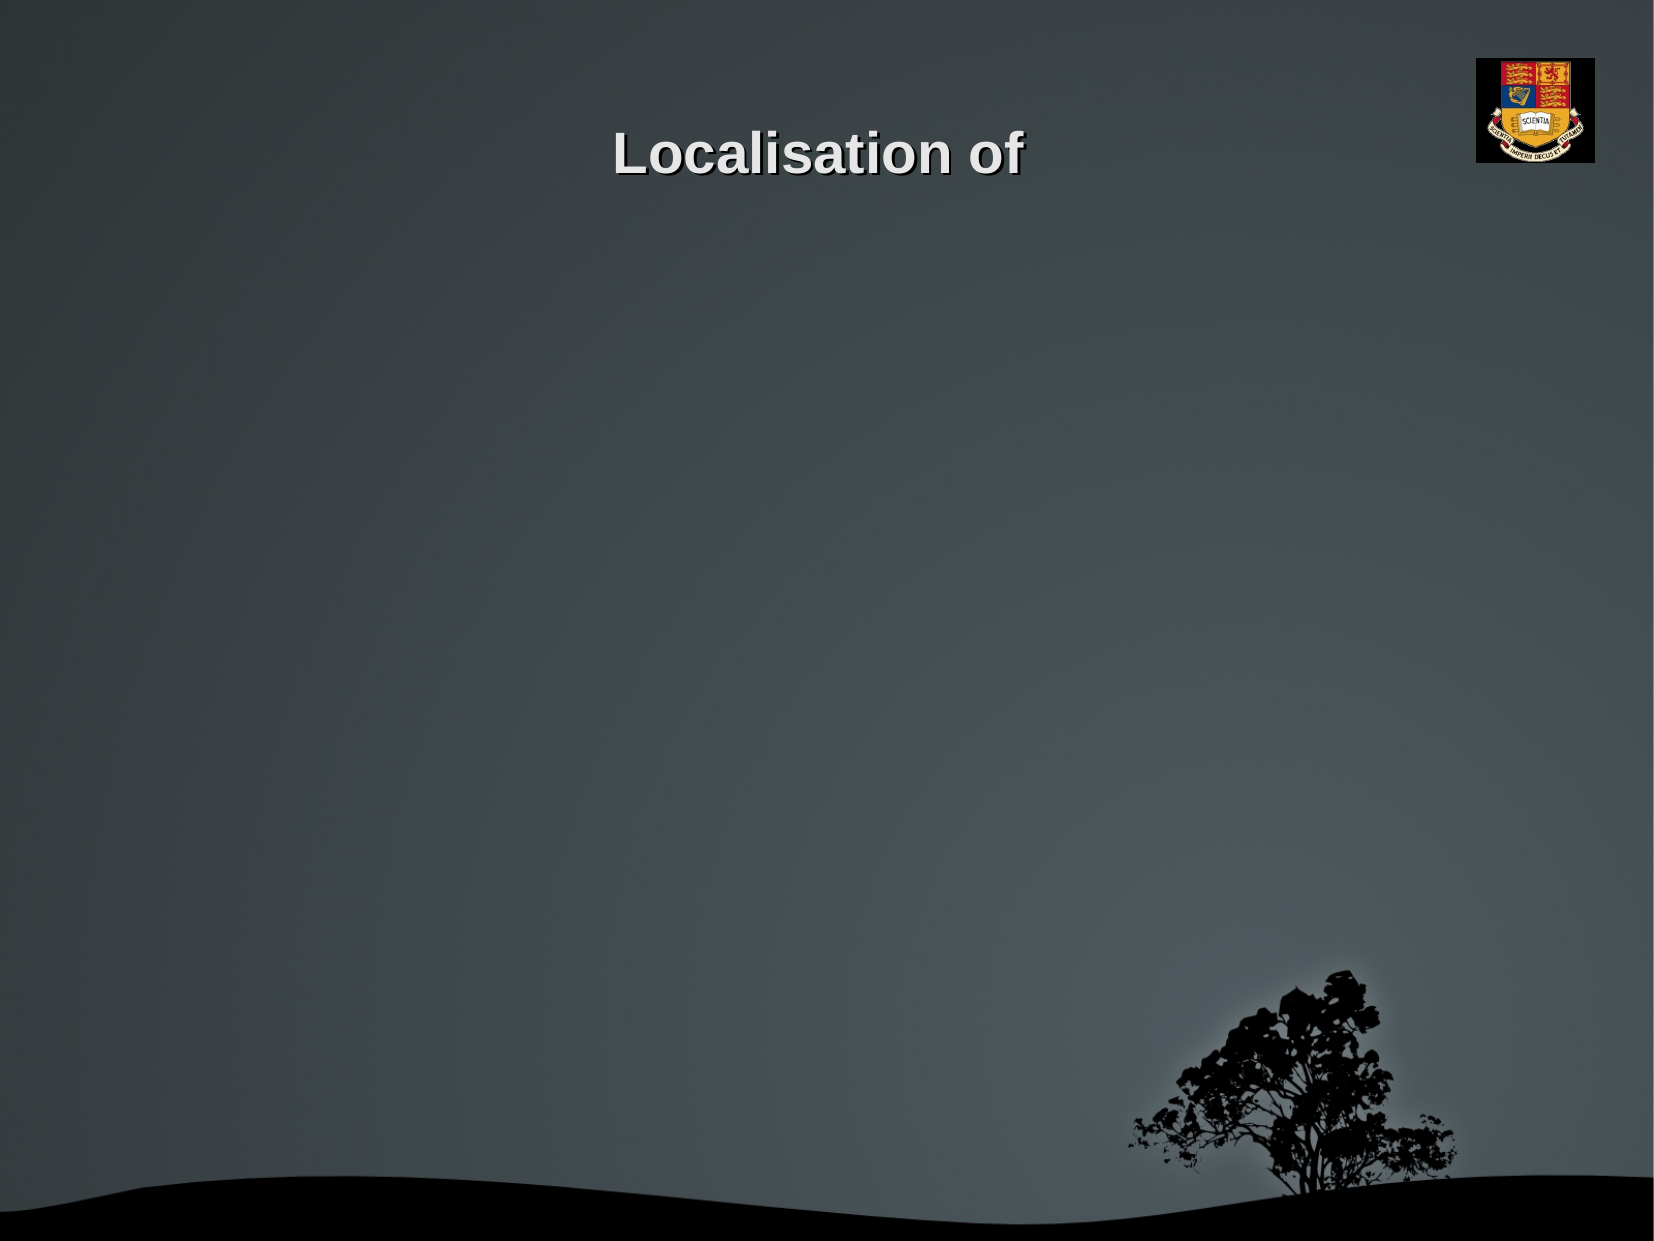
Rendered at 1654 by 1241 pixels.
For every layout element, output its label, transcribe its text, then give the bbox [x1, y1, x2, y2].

picture [0, 0, 1654, 1241]
title Localisation of [82, 56, 1571, 250]
